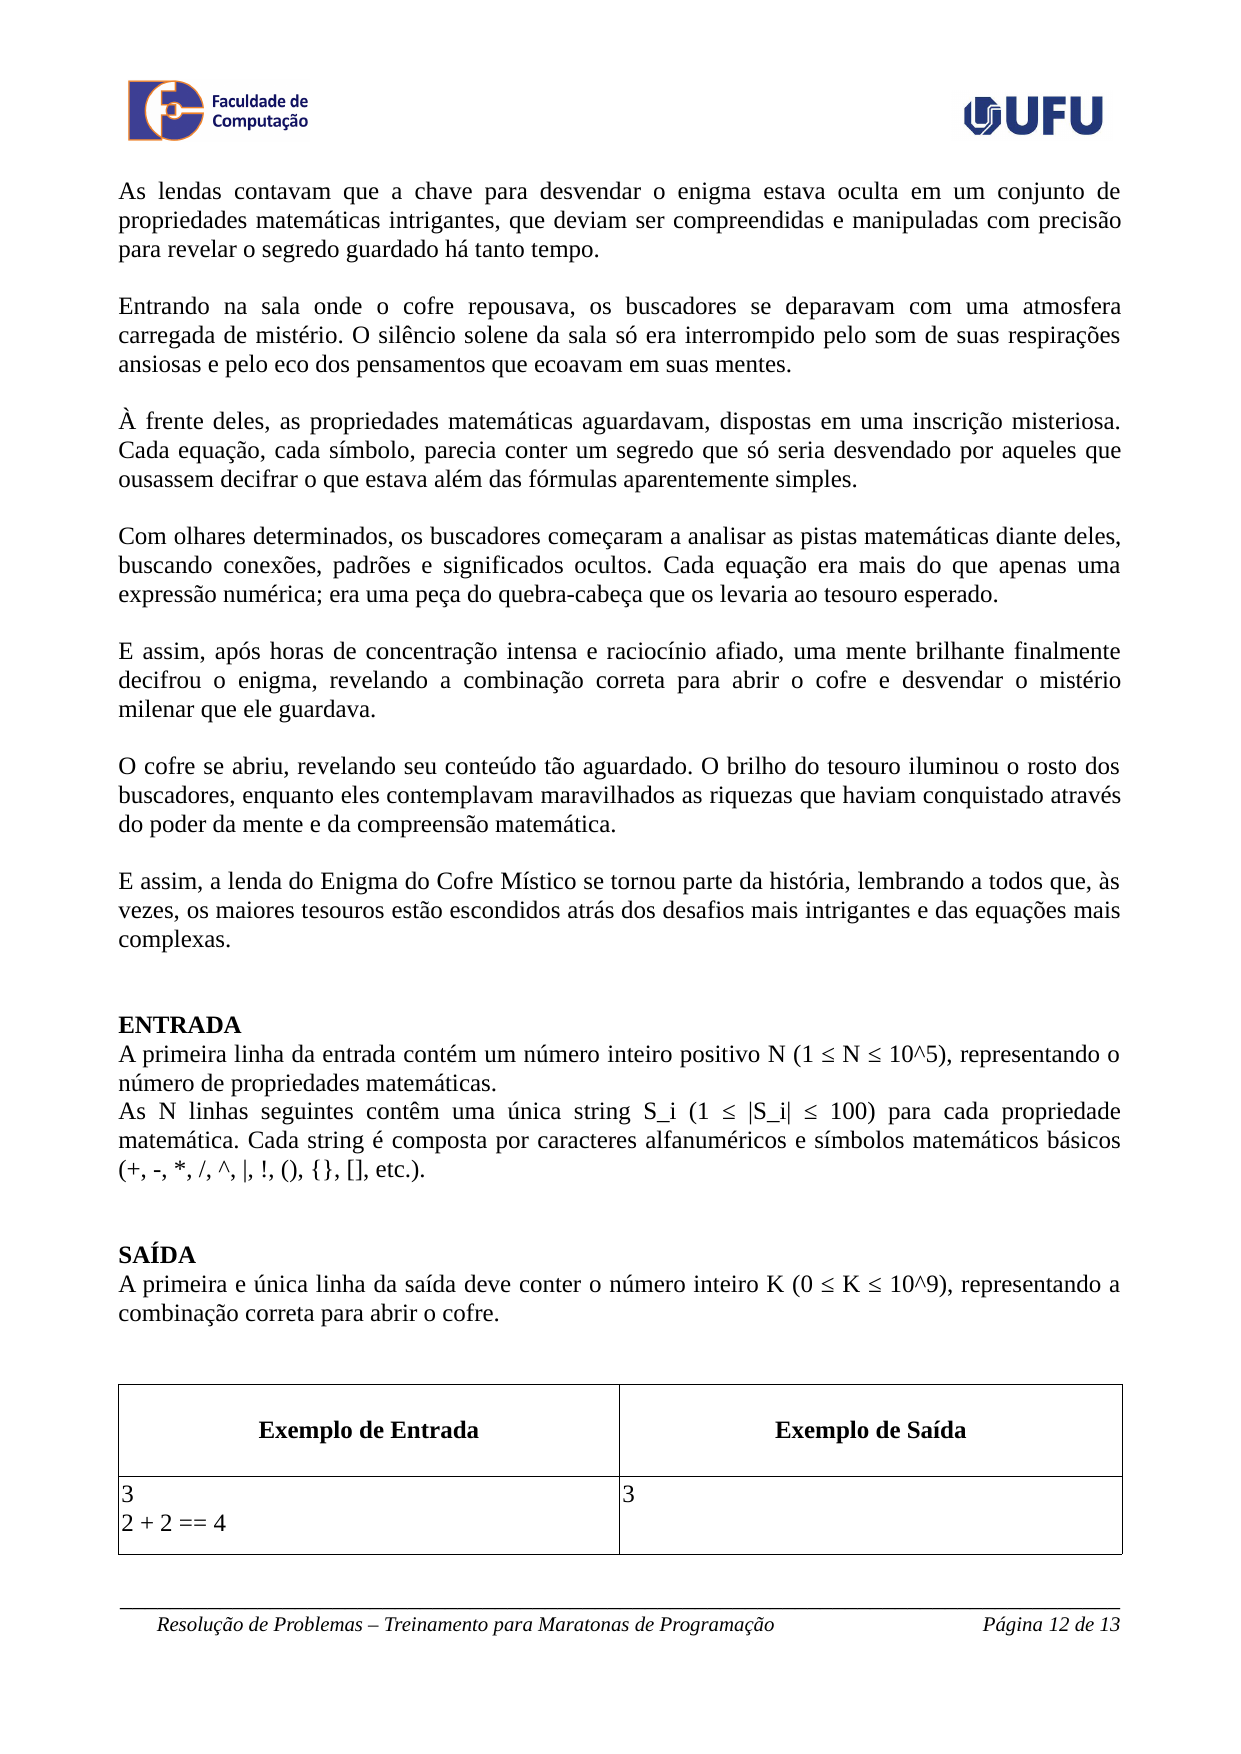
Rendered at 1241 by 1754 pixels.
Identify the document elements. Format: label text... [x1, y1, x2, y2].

table_header Exemplo de Saída [620, 1385, 1122, 1476]
text A primeira e única linha da saída deve conter o número inteiro K (0 ≤ K ≤ 10^9), representando a combinação correta para abrir o cofre. [118, 1269, 1122, 1326]
picture [126, 79, 310, 142]
text SAÍDA [118, 1240, 1122, 1269]
text ENTRADA [118, 1010, 1122, 1039]
text Entrando na sala onde o cofre repousava, os buscadores se deparavam com uma atmosfera carregada de mistério. O silêncio solene da sala só era interrompido pelo som de suas respirações ansiosas e pelo eco dos pensamentos que ecoavam em suas mentes. [118, 291, 1122, 378]
text O cofre se abriu, revelando seu conteúdo tão aguardado. O brilho do tesouro iluminou o rosto dos buscadores, enquanto eles contemplavam maravilhados as riquezas que haviam conquistado através do poder da mente e da compreensão matemática. [118, 751, 1122, 838]
table_cell 3 [620, 1477, 1122, 1553]
picture [950, 90, 1113, 141]
text Com olhares determinados, os buscadores começaram a analisar as pistas matemáticas diante deles, buscando conexões, padrões e significados ocultos. Cada equação era mais do que apenas uma expressão numérica; era uma peça do quebra-cabeça que os levaria ao tesouro esperado. [118, 521, 1122, 608]
table_cell 3 2 + 2 == 4 [119, 1477, 619, 1553]
text E assim, a lenda do Enigma do Cofre Místico se tornou parte da história, lembrando a todos que, às vezes, os maiores tesouros estão escondidos atrás dos desafios mais intrigantes e das equações mais complexas. [118, 866, 1122, 953]
text E assim, após horas de concentração intensa e raciocínio afiado, uma mente brilhante finalmente decifrou o enigma, revelando a combinação correta para abrir o cofre e desvendar o mistério milenar que ele guardava. [118, 636, 1122, 723]
table_header Exemplo de Entrada [119, 1385, 619, 1476]
text As N linhas seguintes contêm uma única string S_i (1 ≤ |S_i| ≤ 100) para cada propriedade matemática. Cada string é composta por caracteres alfanuméricos e símbolos matemáticos básicos (+, -, *, /, ^, |, !, (), {}, [], etc.). [118, 1096, 1122, 1183]
text À frente deles, as propriedades matemáticas aguardavam, dispostas em uma inscrição misteriosa. Cada equação, cada símbolo, parecia conter um segredo que só seria desvendado por aqueles que ousassem decifrar o que estava além das fórmulas aparentemente simples. [118, 406, 1122, 493]
text A primeira linha da entrada contém um número inteiro positivo N (1 ≤ N ≤ 10^5), representando o número de propriedades matemáticas. [118, 1039, 1122, 1096]
text As lendas contavam que a chave para desvendar o enigma estava oculta em um conjunto de propriedades matemáticas intrigantes, que deviam ser compreendidas e manipuladas com precisão para revelar o segredo guardado há tanto tempo. [118, 176, 1122, 263]
